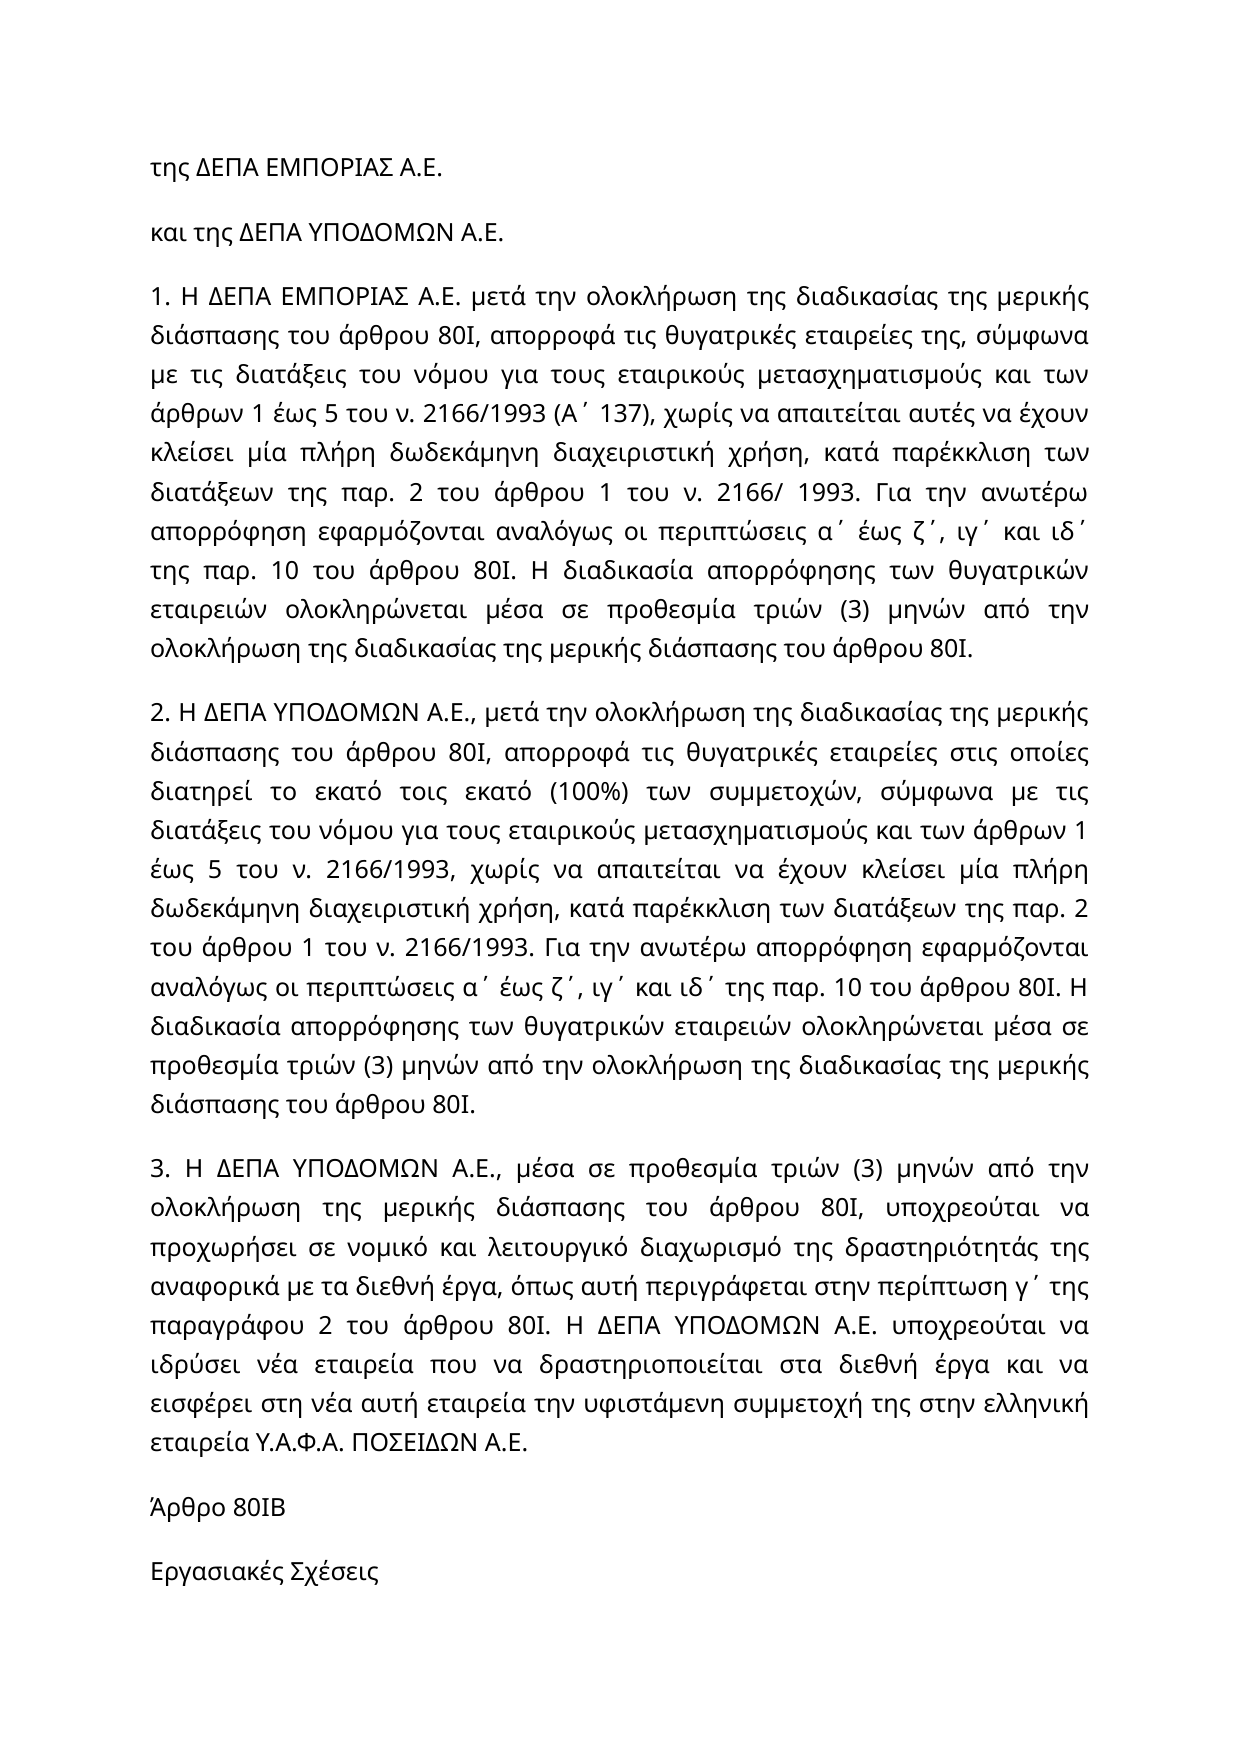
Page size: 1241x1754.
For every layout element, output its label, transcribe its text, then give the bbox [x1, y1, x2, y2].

text και της ΔΕΠΑ ΥΠΟΔΟΜΩΝ Α.Ε. [150, 214, 1090, 248]
text 1. Η ΔΕΠΑ ΕΜΠΟΡΙΑΣ Α.Ε. μετά την ολοκλήρωση της διαδικασίας της μερικής διάσπασης του άρθρου 80Ι, απορροφά τις θυγατρικές εταιρείες της, σύμφωνα με τις διατάξεις του νόμου για τους εταιρικούς μετασχηματισμούς και των άρθρων 1 έως 5 του ν. 2166/1993 (A΄ 137), χωρίς να απαιτείται αυτές να έχουν κλείσει μία πλήρη δωδεκάμηνη διαχειριστική χρήση, κατά παρέκκλιση των διατάξεων της παρ. 2 του άρθρου 1 του ν. 2166/ 1993. Για την ανωτέρω απορρόφηση εφαρμόζονται αναλόγως οι περιπτώσεις α΄ έως ζ΄, ιγ΄ και ιδ΄ της παρ. 10 του άρθρου 80Ι. Η διαδικασία απορρόφησης των θυγατρικών εταιρειών ολοκληρώνεται μέσα σε προθεσμία τριών (3) μηνών από την ολοκλήρωση της διαδικασίας της μερικής διάσπασης του άρθρου 80Ι. [150, 278, 1090, 665]
text Άρθρο 80ΙΒ [150, 1489, 1090, 1523]
text 2. Η ΔΕΠΑ ΥΠΟΔΟΜΩΝ Α.Ε., μετά την ολοκλήρωση της διαδικασίας της μερικής διάσπασης του άρθρου 80Ι, απορροφά τις θυγατρικές εταιρείες στις οποίες διατηρεί το εκατό τοις εκατό (100%) των συμμετοχών, σύμφωνα με τις διατάξεις του νόμου για τους εταιρικούς μετασχηματισμούς και των άρθρων 1 έως 5 του ν. 2166/1993, χωρίς να απαιτείται να έχουν κλείσει μία πλήρη δωδεκάμηνη διαχειριστική χρήση, κατά παρέκκλιση των διατάξεων της παρ. 2 του άρθρου 1 του ν. 2166/1993. Για την ανωτέρω απορρόφηση εφαρμόζονται αναλόγως οι περιπτώσεις α΄ έως ζ΄, ιγ΄ και ιδ΄ της παρ. 10 του άρθρου 80Ι. Η διαδικασία απορρόφησης των θυγατρικών εταιρειών ολοκληρώνεται μέσα σε προθεσμία τριών (3) μηνών από την ολοκλήρωση της διαδικασίας της μερικής διάσπασης του άρθρου 80Ι. [150, 695, 1090, 1121]
text της ΔΕΠΑ ΕΜΠΟΡΙΑΣ Α.Ε. [150, 150, 1090, 184]
text 3. Η ΔΕΠΑ ΥΠΟΔΟΜΩΝ Α.Ε., μέσα σε προθεσμία τριών (3) μηνών από την ολοκλήρωση της μερικής διάσπασης του άρθρου 80Ι, υποχρεούται να προχωρήσει σε νομικό και λειτουργικό διαχωρισμό της δραστηριότητάς της αναφορικά με τα διεθνή έργα, όπως αυτή περιγράφεται στην περίπτωση γ΄ της παραγράφου 2 του άρθρου 80Ι. Η ΔΕΠΑ ΥΠΟΔΟΜΩΝ Α.Ε. υποχρεούται να ιδρύσει νέα εταιρεία που να δραστηριοποιείται στα διεθνή έργα και να εισφέρει στη νέα αυτή εταιρεία την υφιστάμενη συμμετοχή της στην ελληνική εταιρεία Υ.Α.Φ.Α. ΠΟΣΕΙΔΩΝ Α.Ε. [150, 1151, 1090, 1459]
text Εργασιακές Σχέσεις [150, 1553, 1090, 1587]
